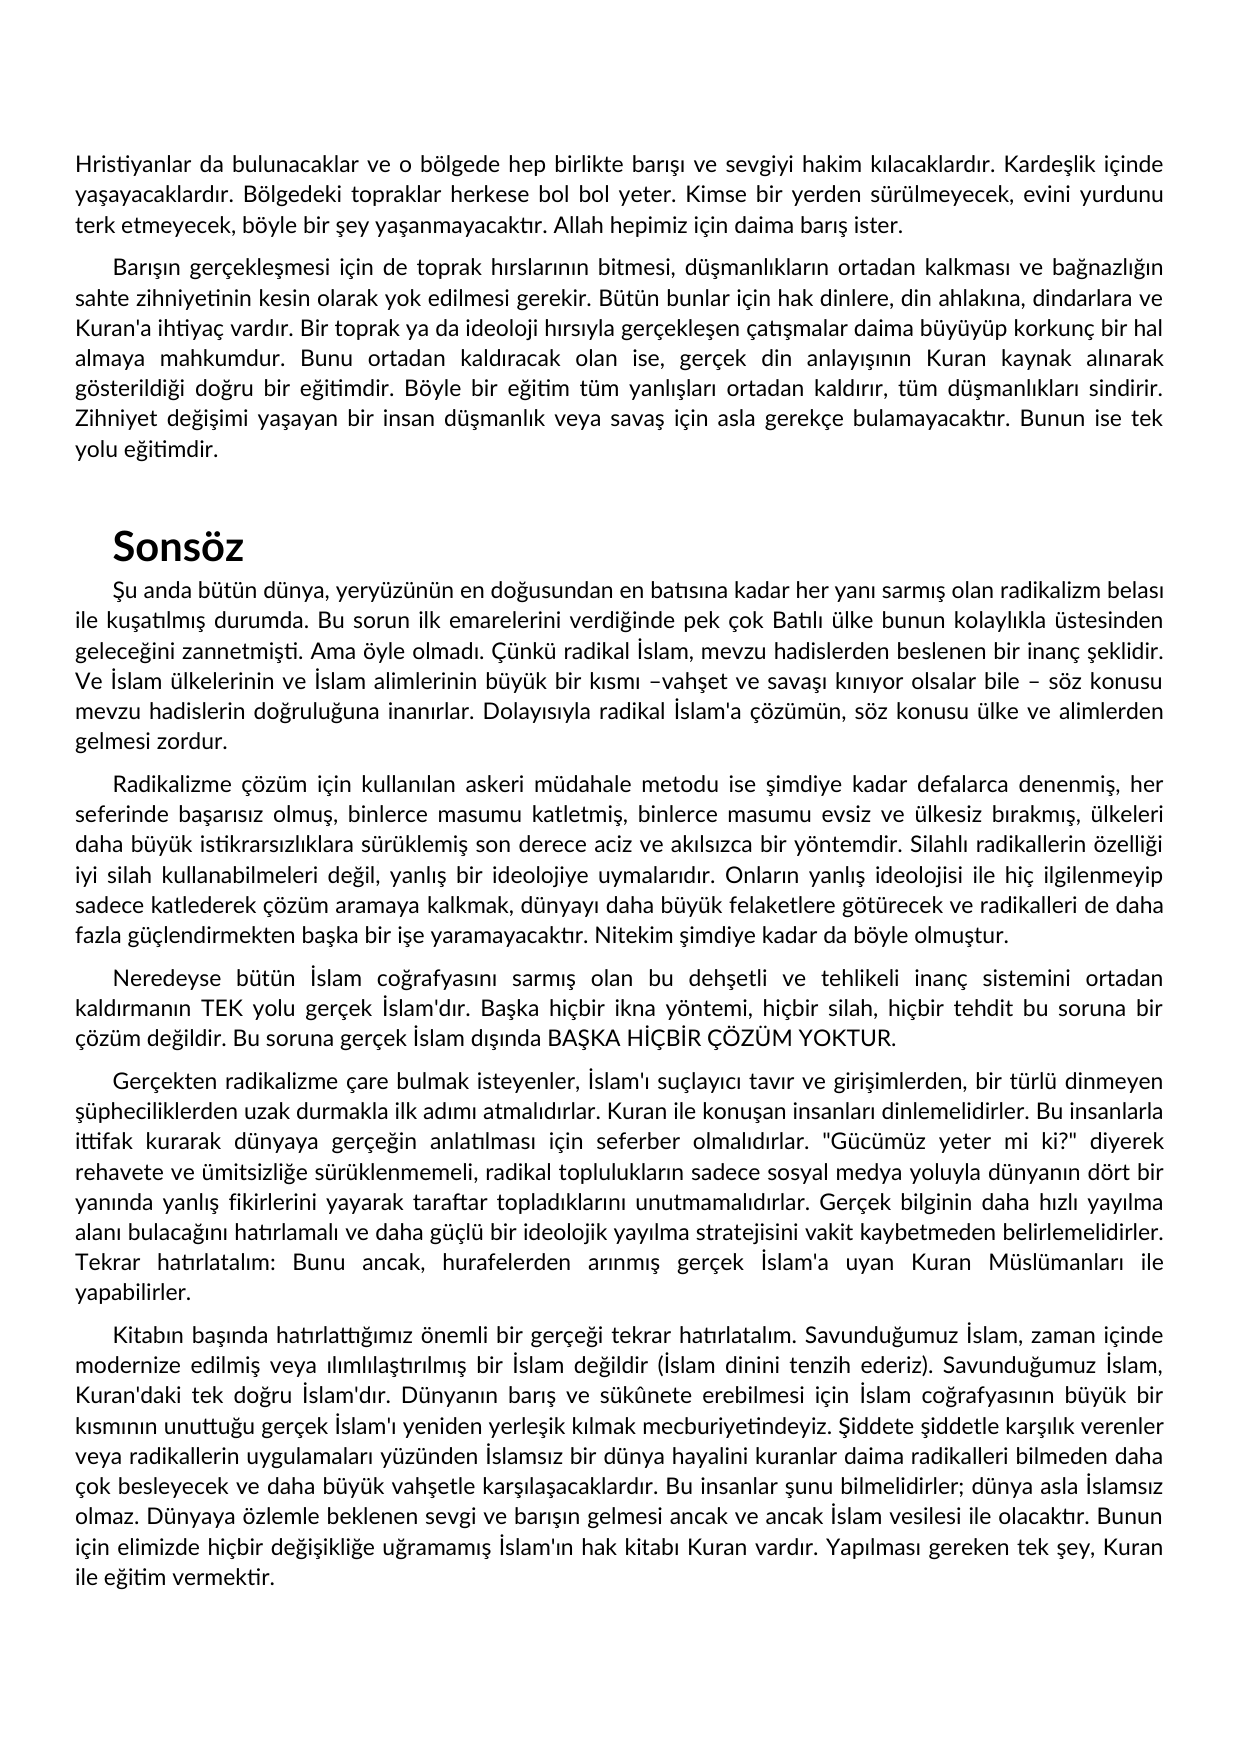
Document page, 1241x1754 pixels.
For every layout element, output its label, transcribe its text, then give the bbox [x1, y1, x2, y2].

text Neredeyse bütün İslam coğrafyasını sarmış olan bu dehşetli ve tehlikeli inanç sistemini ortadan kaldırmanın TEK yolu gerçek İslam'dır. Başka hiçbir ikna yöntemi, hiçbir silah, hiçbir tehdit bu soruna bir çözüm değildir. Bu soruna gerçek İslam dışında BAŞKA HİÇBİR ÇÖZÜM YOKTUR. [75, 963, 1165, 1051]
text Şu anda bütün dünya, yeryüzünün en doğusundan en batısına kadar her yanı sarmış olan radikalizm belası ile kuşatılmış durumda. Bu sorun ilk emarelerini verdiğinde pek çok Batılı ülke bunun kolaylıkla üstesinden geleceğini zannetmişti. Ama öyle olmadı. Çünkü radikal İslam, mevzu hadislerden beslenen bir inanç şeklidir. Ve İslam ülkelerinin ve İslam alimlerinin büyük bir kısmı –vahşet ve savaşı kınıyor olsalar bile – söz konusu mevzu hadislerin doğruluğuna inanırlar. Dolayısıyla radikal İslam'a çözümün, söz konusu ülke ve alimlerden gelmesi zordur. [75, 576, 1165, 754]
text Radikalizme çözüm için kullanılan askeri müdahale metodu ise şimdiye kadar defalarca denenmiş, her seferinde başarısız olmuş, binlerce masumu katletmiş, binlerce masumu evsiz ve ülkesiz bırakmış, ülkeleri daha büyük istikrarsızlıklara sürüklemiş son derece aciz ve akılsızca bir yöntemdir. Silahlı radikallerin özelliği iyi silah kullanabilmeleri değil, yanlış bir ideolojiye uymalarıdır. Onların yanlış ideolojisi ile hiç ilgilenmeyip sadece katlederek çözüm aramaya kalkmak, dünyayı daha büyük felaketlere götürecek ve radikalleri de daha fazla güçlendirmekten başka bir işe yaramayacaktır. Nitekim şimdiye kadar da böyle olmuştur. [75, 770, 1165, 948]
text Kitabın başında hatırlattığımız önemli bir gerçeği tekrar hatırlatalım. Savunduğumuz İslam, zaman içinde modernize edilmiş veya ılımlılaştırılmış bir İslam değildir (İslam dinini tenzih ederiz). Savunduğumuz İslam, Kuran'daki tek doğru İslam'dır. Dünyanın barış ve sükûnete erebilmesi için İslam coğrafyasının büyük bir kısmının unuttuğu gerçek İslam'ı yeniden yerleşik kılmak mecburiyetindeyiz. Şiddete şiddetle karşılık verenler veya radikallerin uygulamaları yüzünden İslamsız bir dünya hayalini kuranlar daima radikalleri bilmeden daha çok besleyecek ve daha büyük vahşetle karşılaşacaklardır. Bu insanlar şunu bilmelidirler; dünya asla İslamsız olmaz. Dünyaya özlemle beklenen sevgi ve barışın gelmesi ancak ve ancak İslam vesilesi ile olacaktır. Bunun için elimizde hiçbir değişikliğe uğramamış İslam'ın hak kitabı Kuran vardır. Yapılması gereken tek şey, Kuran ile eğitim vermektir. [75, 1321, 1165, 1590]
text Gerçekten radikalizme çare bulmak isteyenler, İslam'ı suçlayıcı tavır ve girişimlerden, bir türlü dinmeyen şüpheciliklerden uzak durmakla ilk adımı atmalıdırlar. Kuran ile konuşan insanları dinlemelidirler. Bu insanlarla ittifak kurarak dünyaya gerçeğin anlatılması için seferber olmalıdırlar. "Gücümüz yeter mi ki?" diyerek rehavete ve ümitsizliğe sürüklenmemeli, radikal toplulukların sadece sosyal medya yoluyla dünyanın dört bir yanında yanlış fikirlerini yayarak taraftar topladıklarını unutmamalıdırlar. Gerçek bilginin daha hızlı yayılma alanı bulacağını hatırlamalı ve daha güçlü bir ideolojik yayılma stratejisini vakit kaybetmeden belirlemelidirler. Tekrar hatırlatalım: Bunu ancak, hurafelerden arınmış gerçek İslam'a uyan Kuran Müslümanları ile yapabilirler. [75, 1067, 1165, 1306]
text Barışın gerçekleşmesi için de toprak hırslarının bitmesi, düşmanlıkların ortadan kalkması ve bağnazlığın sahte zihniyetinin kesin olarak yok edilmesi gerekir. Bütün bunlar için hak dinlere, din ahlakına, dindarlara ve Kuran'a ihtiyaç vardır. Bir toprak ya da ideoloji hırsıyla gerçekleşen çatışmalar daima büyüyüp korkunç bir hal almaya mahkumdur. Bunu ortadan kaldıracak olan ise, gerçek din anlayışının Kuran kaynak alınarak gösterildiği doğru bir eğitimdir. Böyle bir eğitim tüm yanlışları ortadan kaldırır, tüm düşmanlıkları sindirir. Zihniyet değişimi yaşayan bir insan düşmanlık veya savaş için asla gerekçe bulamayacaktır. Bunun ise tek yolu eğitimdir. [75, 253, 1165, 462]
text Hristiyanlar da bulunacaklar ve o bölgede hep birlikte barışı ve sevgiyi hakim kılacaklardır. Kardeşlik içinde yaşayacaklardır. Bölgedeki topraklar herkese bol bol yeter. Kimse bir yerden sürülmeyecek, evini yurdunu terk etmeyecek, böyle bir şey yaşanmayacaktır. Allah hepimiz için daima barış ister. [75, 150, 1165, 238]
subtitle Sonsöz [112, 520, 1165, 570]
